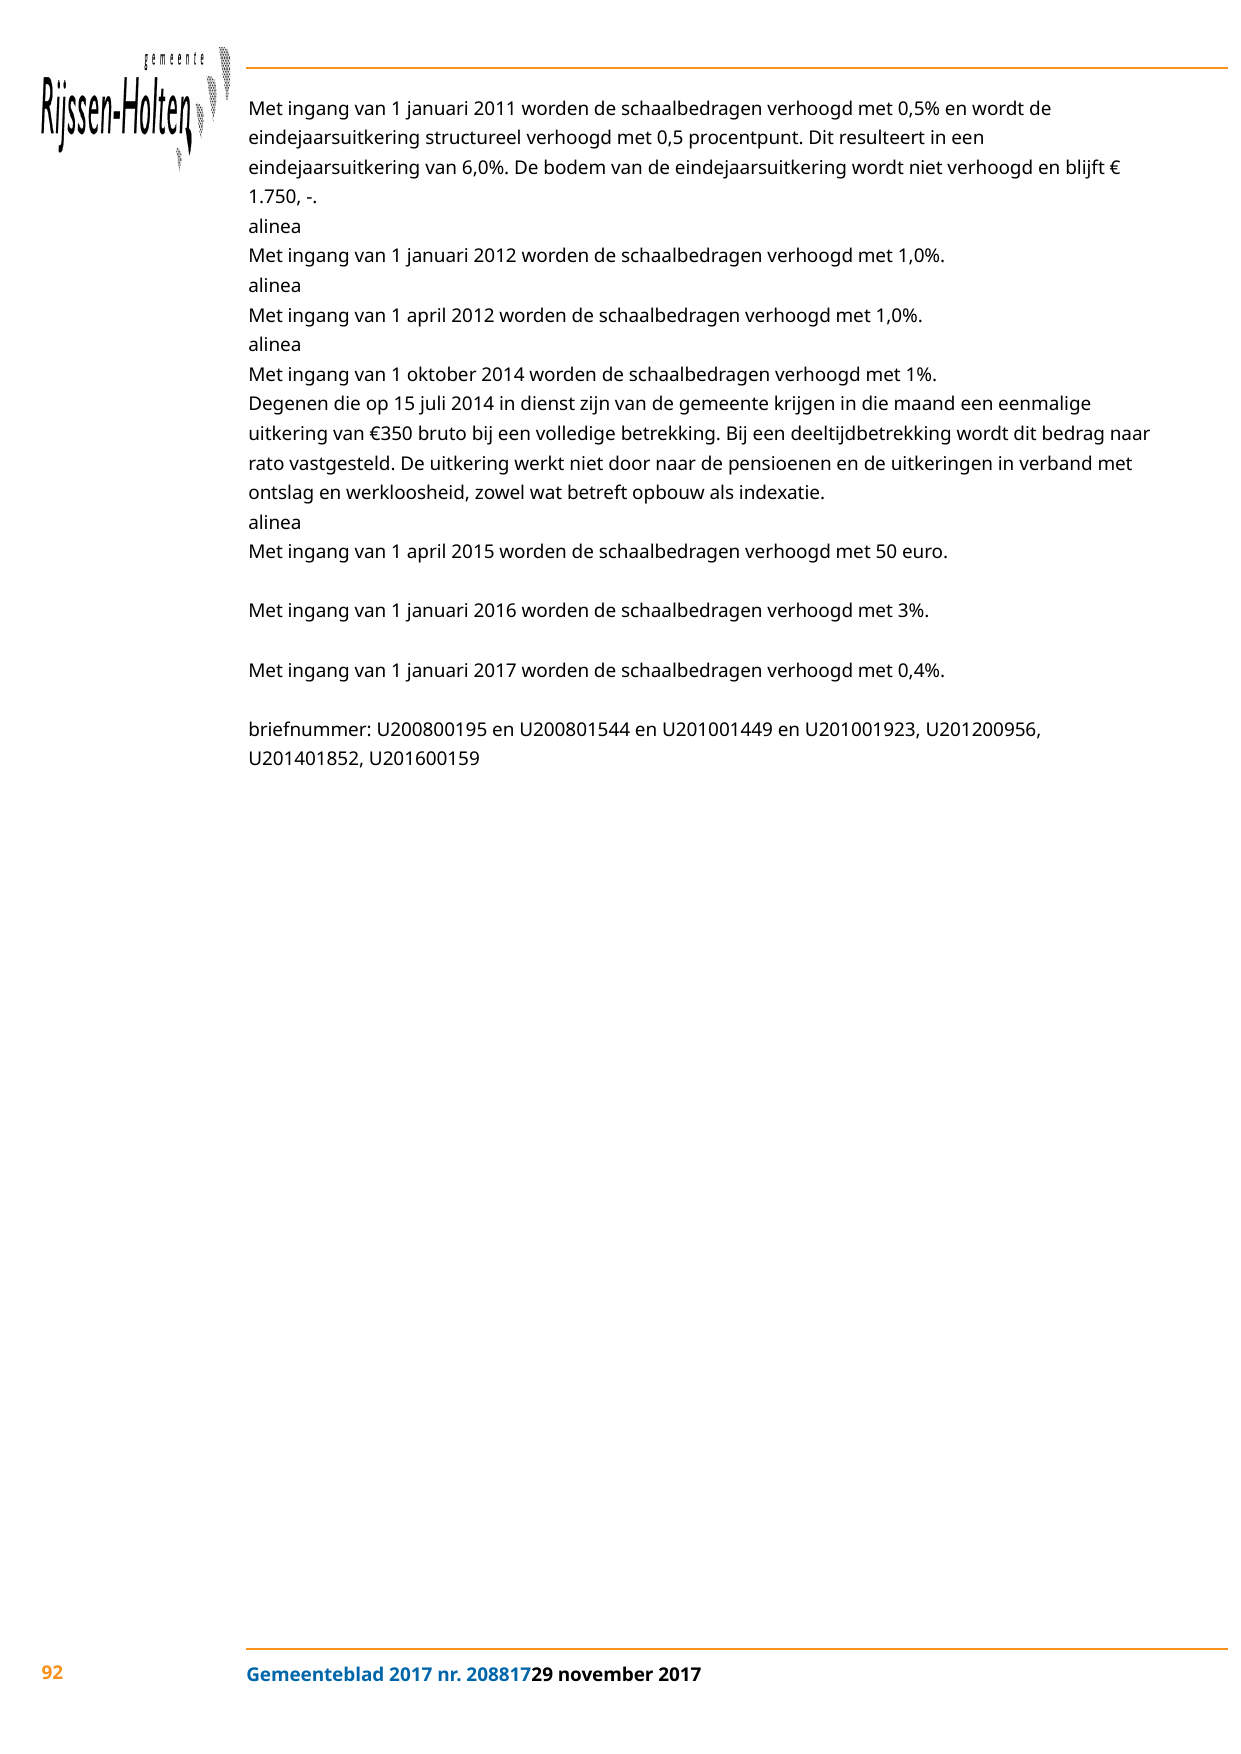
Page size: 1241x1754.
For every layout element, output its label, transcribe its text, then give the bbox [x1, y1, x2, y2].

text Met ingang van 1 januari 2011 worden de schaalbedragen verhoogd met 0,5% en wordt de eindejaarsuitkering structureel verhoogd met 0,5 procentpunt. Dit resulteert in een eindejaarsuitkering van 6,0%. De bodem van de eindejaarsuitkering wordt niet verhoogd en blijft € 1.750, -. [248, 95, 1152, 209]
text Met ingang van 1 april 2015 worden de schaalbedragen verhoogd met 50 euro. [248, 538, 1152, 564]
text Met ingang van 1 april 2012 worden de schaalbedragen verhoogd met 1,0%. [248, 302, 1152, 328]
text Met ingang van 1 januari 2017 worden de schaalbedragen verhoogd met 0,4%. [248, 657, 1152, 683]
text Degenen die op 15 juli 2014 in dienst zijn van de gemeente krijgen in die maand een eenmalige uitkering van €350 bruto bij een volledige betrekking. Bij een deeltijdbetrekking wordt dit bedrag naar rato vastgesteld. De uitkering werkt niet door naar de pensioenen en de uitkeringen in verband met ontslag en werkloosheid, zowel wat betreft opbouw als indexatie. [248, 391, 1152, 505]
text Met ingang van 1 januari 2012 worden de schaalbedragen verhoogd met 1,0%. [248, 243, 1152, 268]
text alinea­ [248, 272, 1152, 298]
text Met ingang van 1 oktober 2014 worden de schaalbedragen verhoogd met 1%. [248, 361, 1152, 387]
text alinea­ [248, 331, 1152, 357]
picture [41, 47, 231, 172]
text Met ingang van 1 januari 2016 worden de schaalbedragen verhoogd met 3%. [248, 598, 1152, 623]
text alinea­ [248, 509, 1152, 535]
text briefnummer: U200800195 en U200801544 en U201001449 en U201001923, U201200956, U201401852, U201600159 [248, 716, 1152, 771]
text alinea­ [248, 213, 1152, 239]
